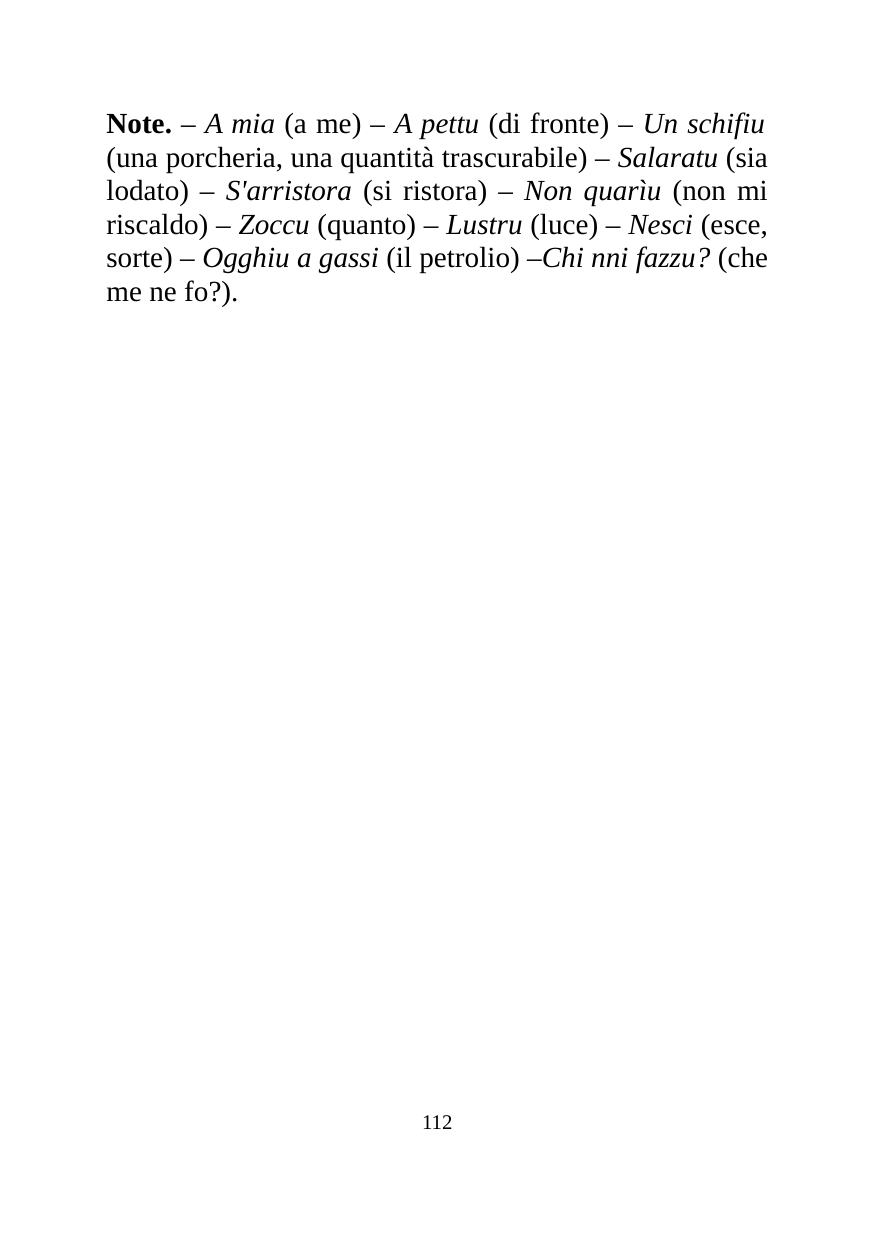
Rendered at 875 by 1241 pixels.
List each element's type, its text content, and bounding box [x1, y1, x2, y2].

text Note. – A mia (a me) – A pettu (di fronte) – Un schifiu (una porcheria, una quantità trascurabile) – Salaratu (sia lodato) – S'arristora (si ristora) – Non quarìu (non mi riscaldo) – Zoccu (quanto) – Lustru (luce) – Nesci (esce, sorte) – Ogghiu a gassi (il petrolio) –Chi nni fazzu? (che me ne fo?). [106, 106, 768, 307]
